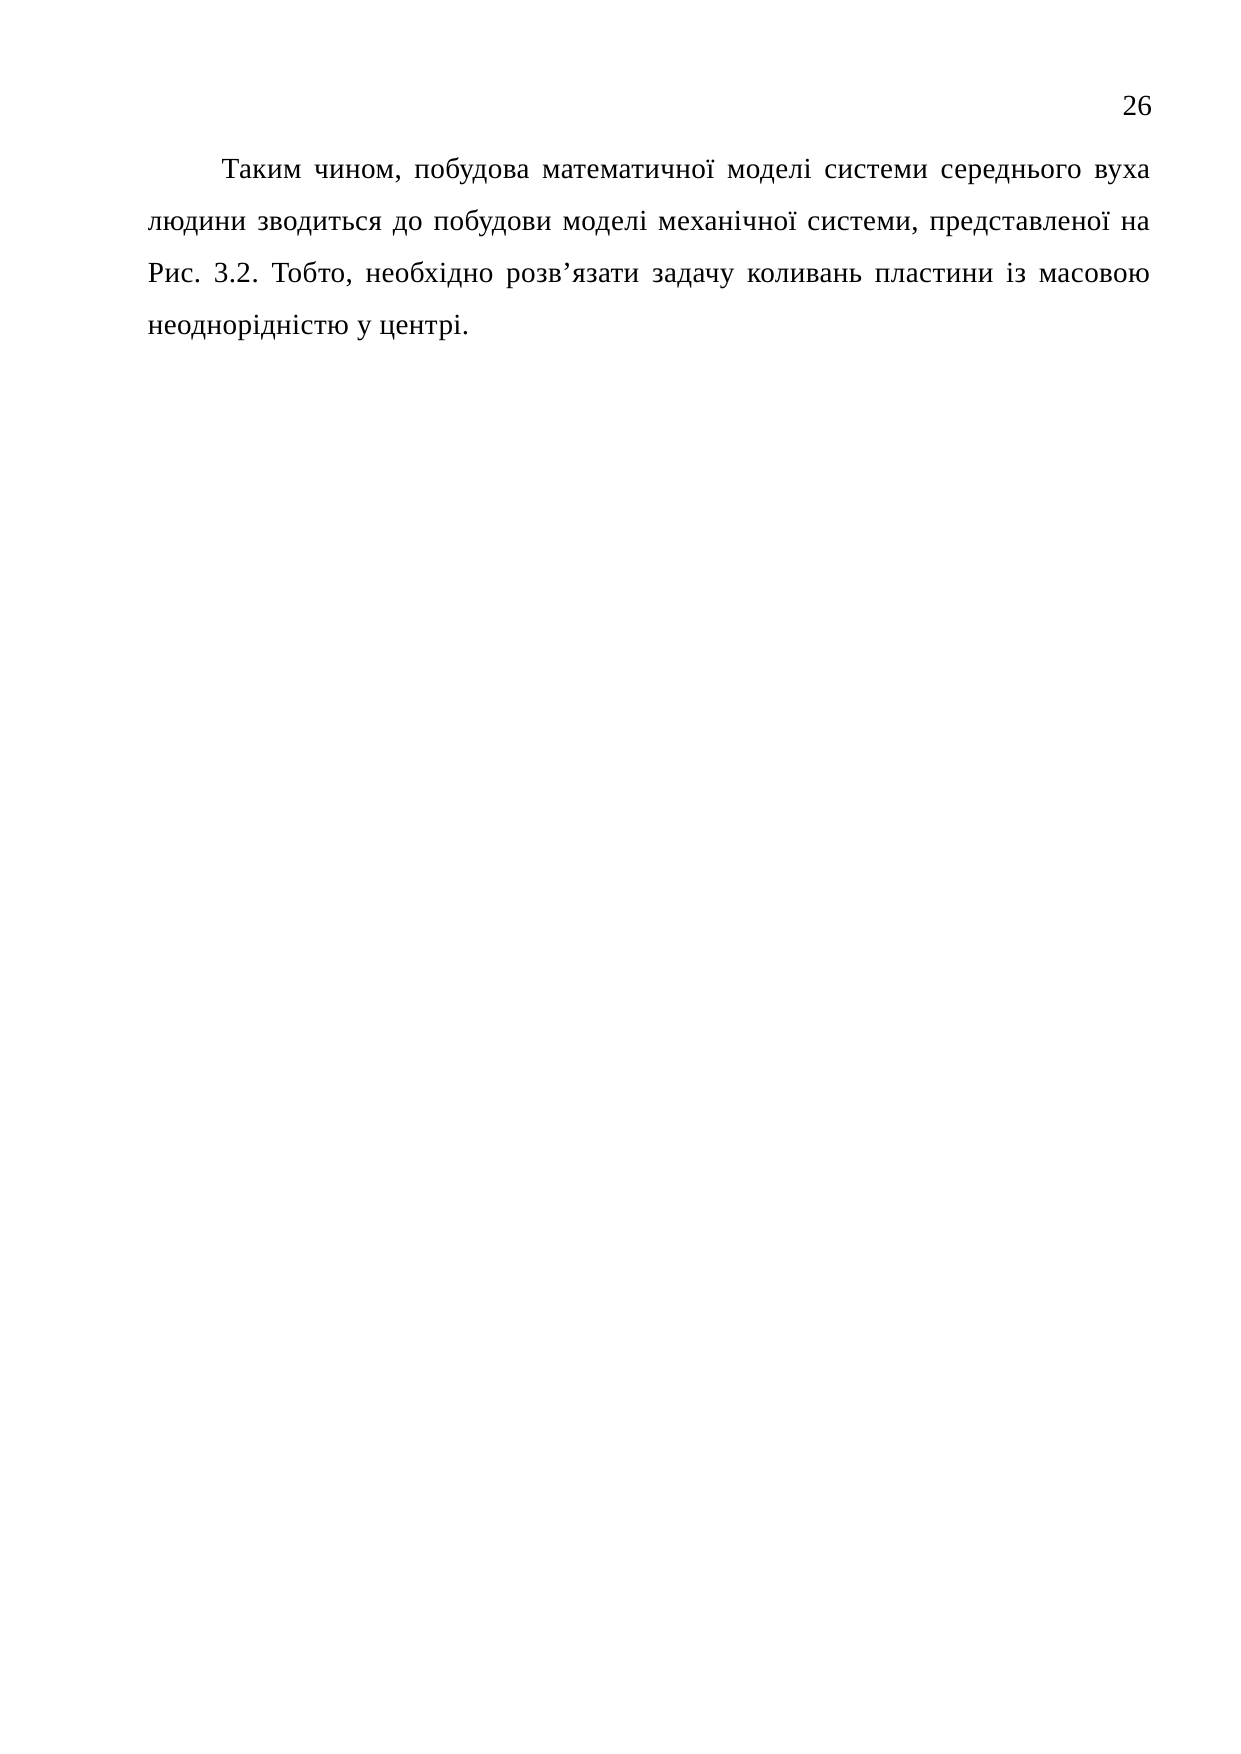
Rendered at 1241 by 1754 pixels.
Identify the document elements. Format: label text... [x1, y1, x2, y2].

text Таким чином, побудова математичної моделі системи середнього вуха людини зводиться до побудови моделі механічної системи, представленої на Рис. 3.2. Тобто, необхідно розв’язати задачу коливань пластини із масовою неоднорідністю у центрі. [148, 152, 1152, 341]
